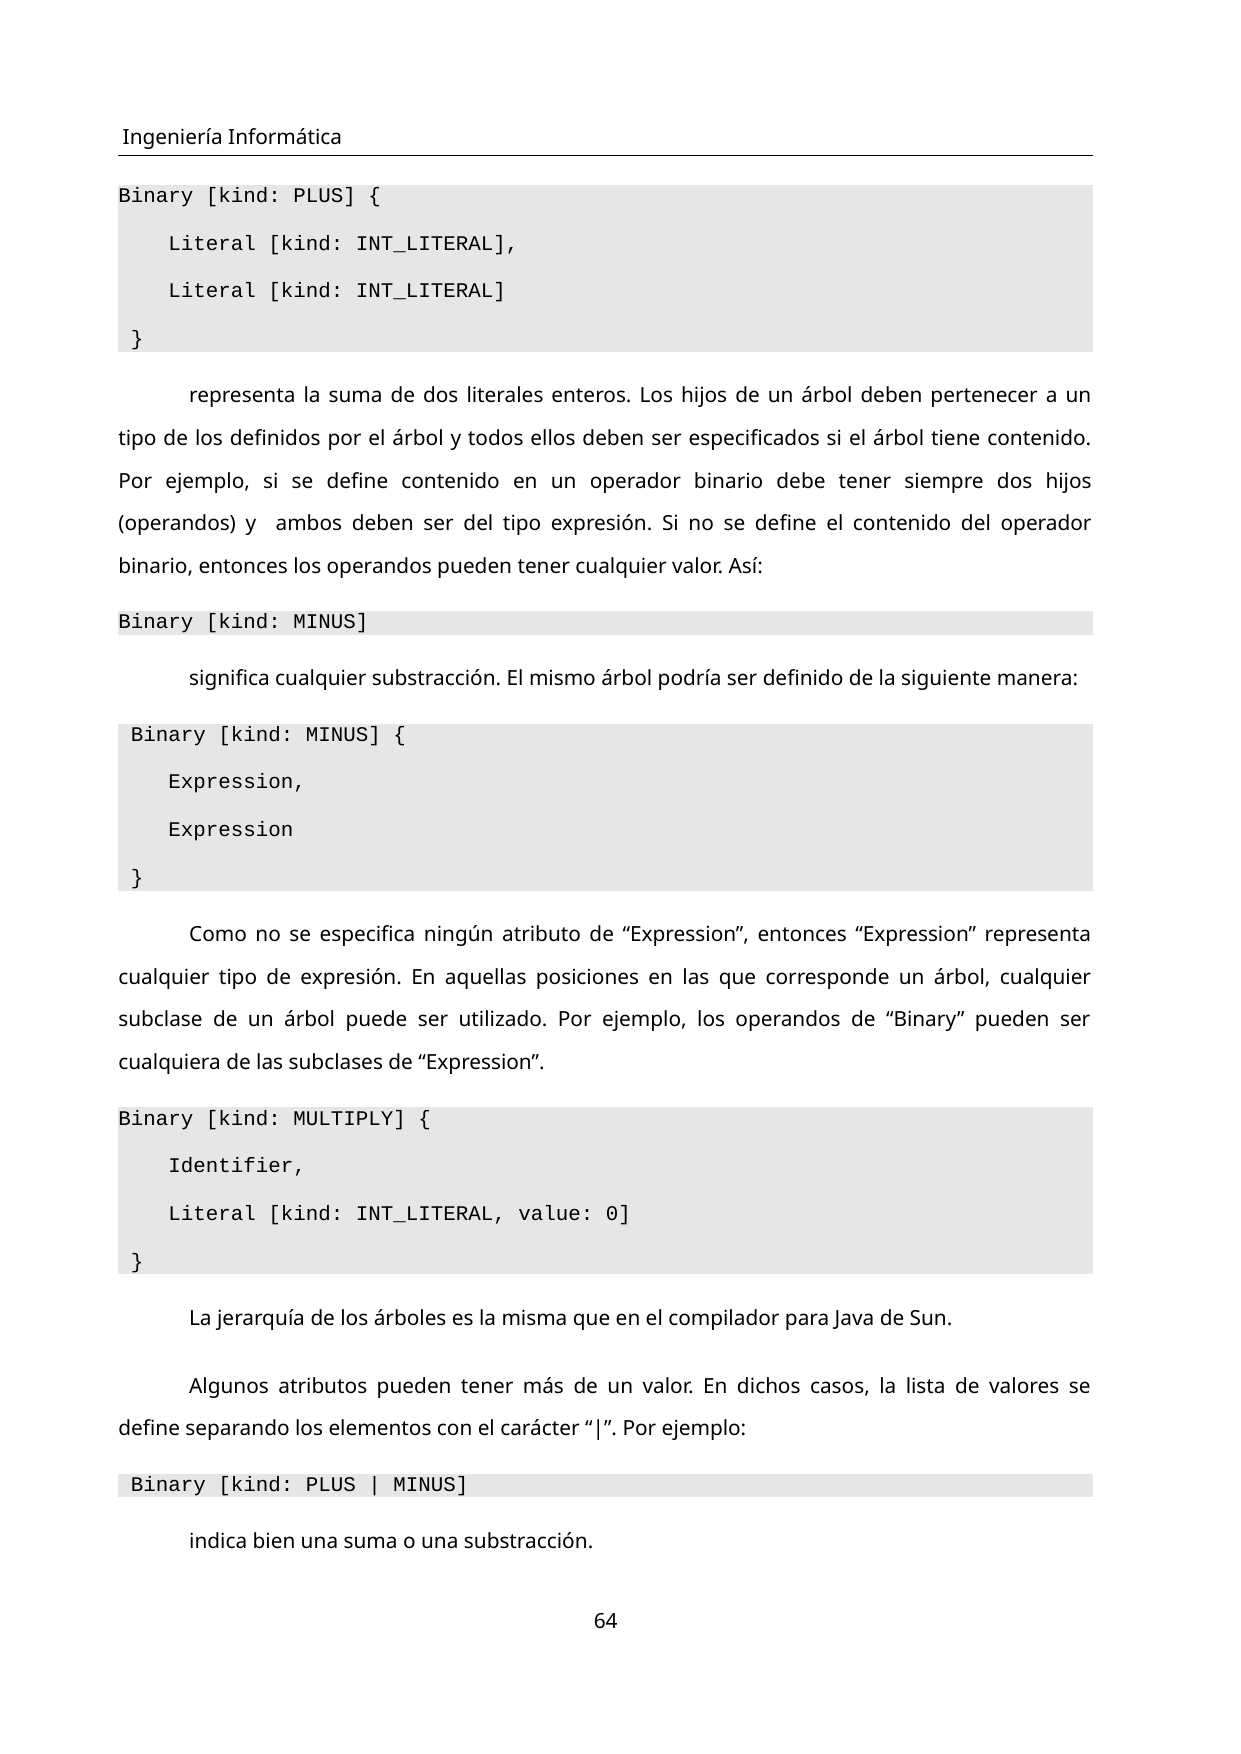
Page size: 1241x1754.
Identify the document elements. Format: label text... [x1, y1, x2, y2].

text Literal [kind: INT_LITERAL] [118, 281, 1093, 304]
text Literal [kind: INT_LITERAL, value: 0] [118, 1203, 1093, 1227]
text Binary [kind: MINUS] { [118, 724, 1093, 747]
text La jerarquía de los árboles es la misma que en el compilador para Java de Sun. [118, 1303, 1093, 1332]
text indica bien una suma o una substracción. [118, 1526, 1093, 1554]
text Literal [kind: INT_LITERAL], [118, 233, 1093, 256]
text Como no se especifica ningún atributo de “Expression”, entonces “Expression” representa cualquier tipo de expresión. En aquellas posiciones en las que corresponde un árbol, cualquier subclase de un árbol puede ser utilizado. Por ejemplo, los operandos de “Binary” pueden ser cualquiera de las subclases de “Expression”. [118, 919, 1093, 1076]
text } [118, 328, 1093, 352]
text Expression, [118, 772, 1093, 795]
text Expression [118, 819, 1093, 843]
text significa cualquier substracción. El mismo árbol podría ser definido de la siguiente manera: [118, 663, 1093, 692]
text Identifier, [118, 1155, 1093, 1179]
text Binary [kind: MULTIPLY] { [118, 1107, 1093, 1131]
text Binary [kind: PLUS] { [118, 185, 1093, 208]
text Binary [kind: MINUS] [118, 611, 1093, 635]
text representa la suma de dos literales enteros. Los hijos de un árbol deben pertenecer a un tipo de los definidos por el árbol y todos ellos deben ser especificados si el árbol tiene contenido. Por ejemplo, si se define contenido en un operador binario debe tener siempre dos hijos (operandos) y ambos deben ser del tipo expresión. Si no se define el contenido del operador binario, entonces los operandos pueden tener cualquier valor. Así: [118, 381, 1093, 579]
text } [118, 1251, 1093, 1274]
text Binary [kind: PLUS | MINUS] [118, 1474, 1093, 1497]
text Algunos atributos pueden tener más de un valor. En dichos casos, la lista de valores se define separando los elementos con el carácter “|”. Por ejemplo: [118, 1371, 1093, 1442]
text } [118, 867, 1093, 891]
